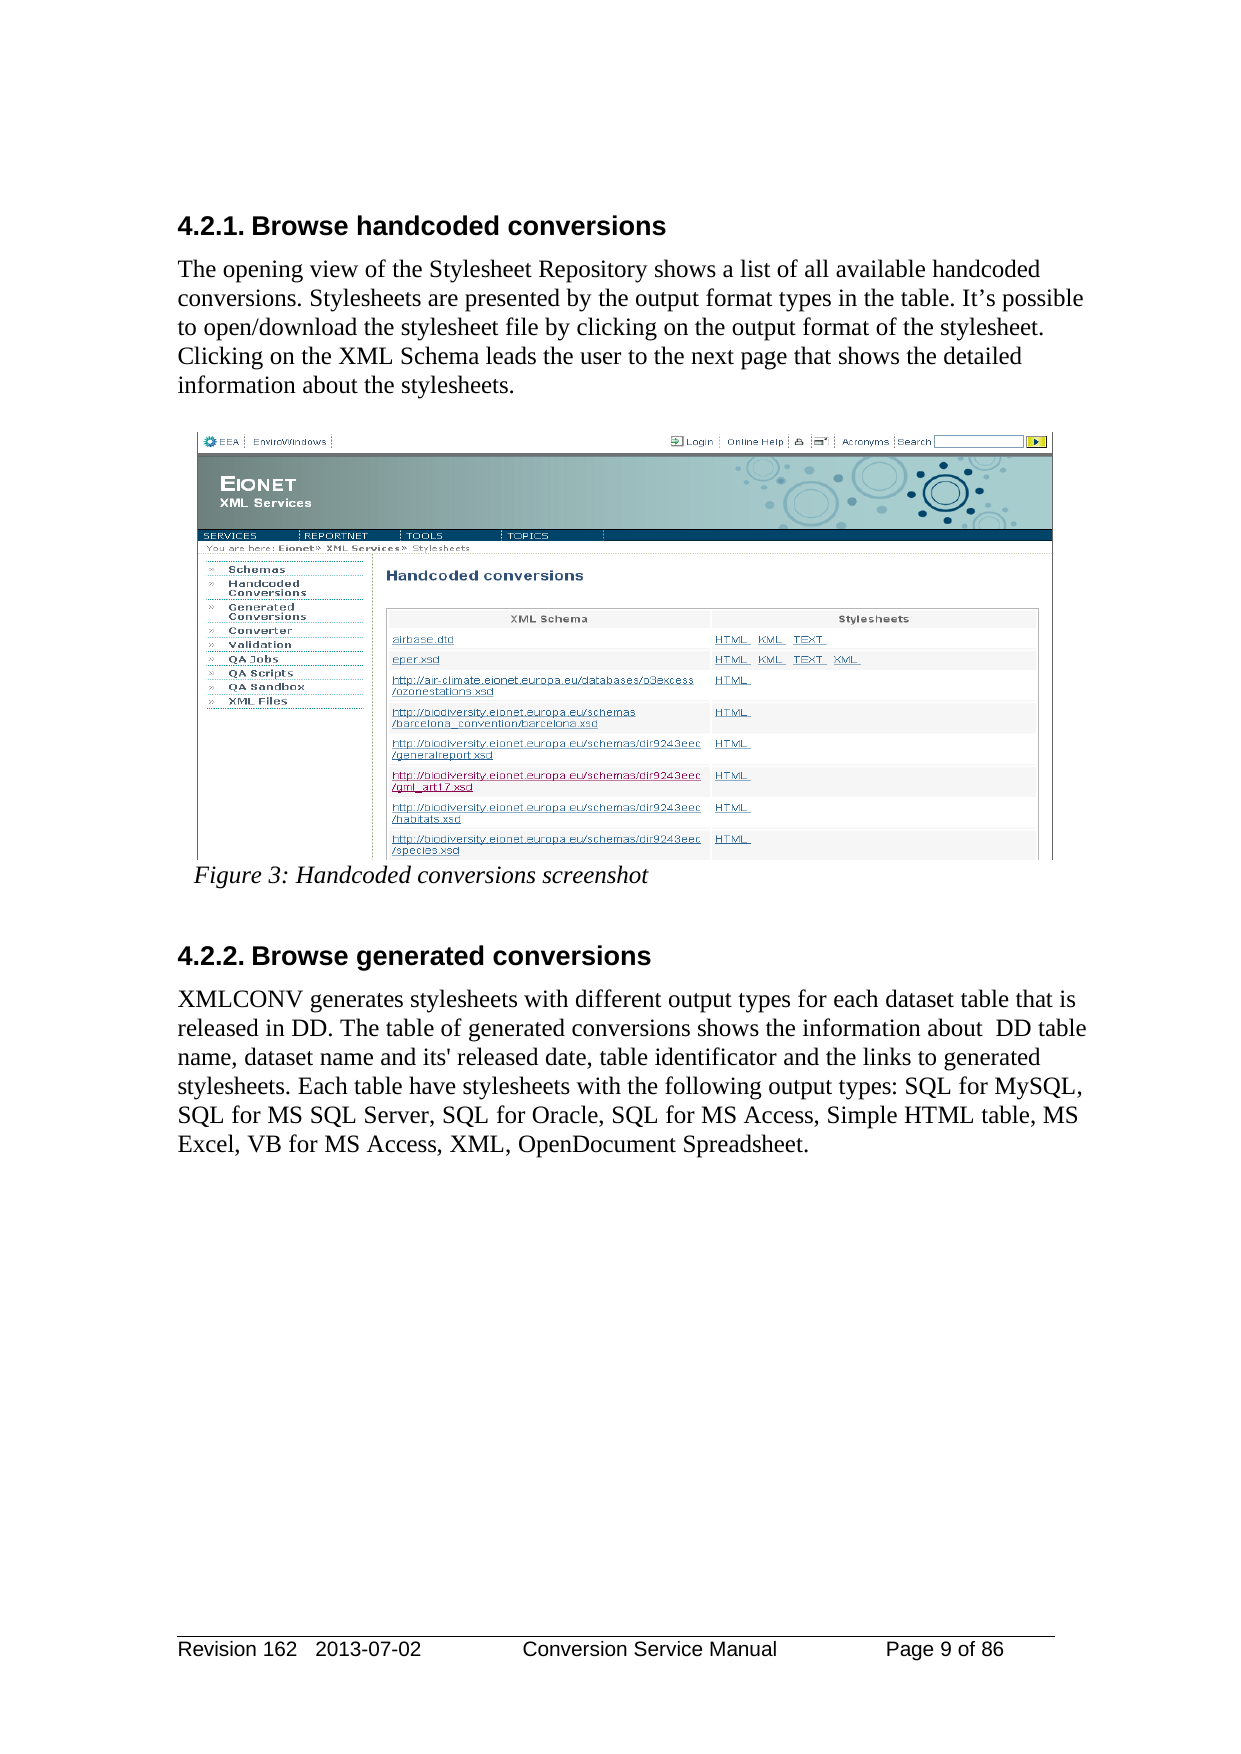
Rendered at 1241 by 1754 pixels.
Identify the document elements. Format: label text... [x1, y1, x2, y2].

text The opening view of the Stylesheet Repository shows a list of all available handcoded conversions. Stylesheets are presented by the output format types in the table. It’s possible to open/download the stylesheet file by clicking on the output format of the stylesheet. Clicking on the XML Schema leads the user to the next page that shows the detailed information about the stylesheets. [177, 254, 1092, 399]
text Figure 3: Handcoded conversions screenshot [194, 860, 1060, 889]
text XMLCONV generates stylesheets with different output types for each dataset table that is released in DD. The table of generated conversions shows the information about DD table name, dataset name and its' released date, table identificator and the links to generated stylesheets. Each table have stylesheets with the following output types: SQL for MySQL, SQL for MS SQL Server, SQL for Oracle, SQL for MS Access, Simple HTML table, MS Excel, VB for MS Access, XML, OpenDocument Spreadsheet. [177, 984, 1092, 1158]
subtitle Browse handcoded conversions [177, 210, 1092, 241]
subtitle Browse generated conversions [177, 940, 1092, 971]
